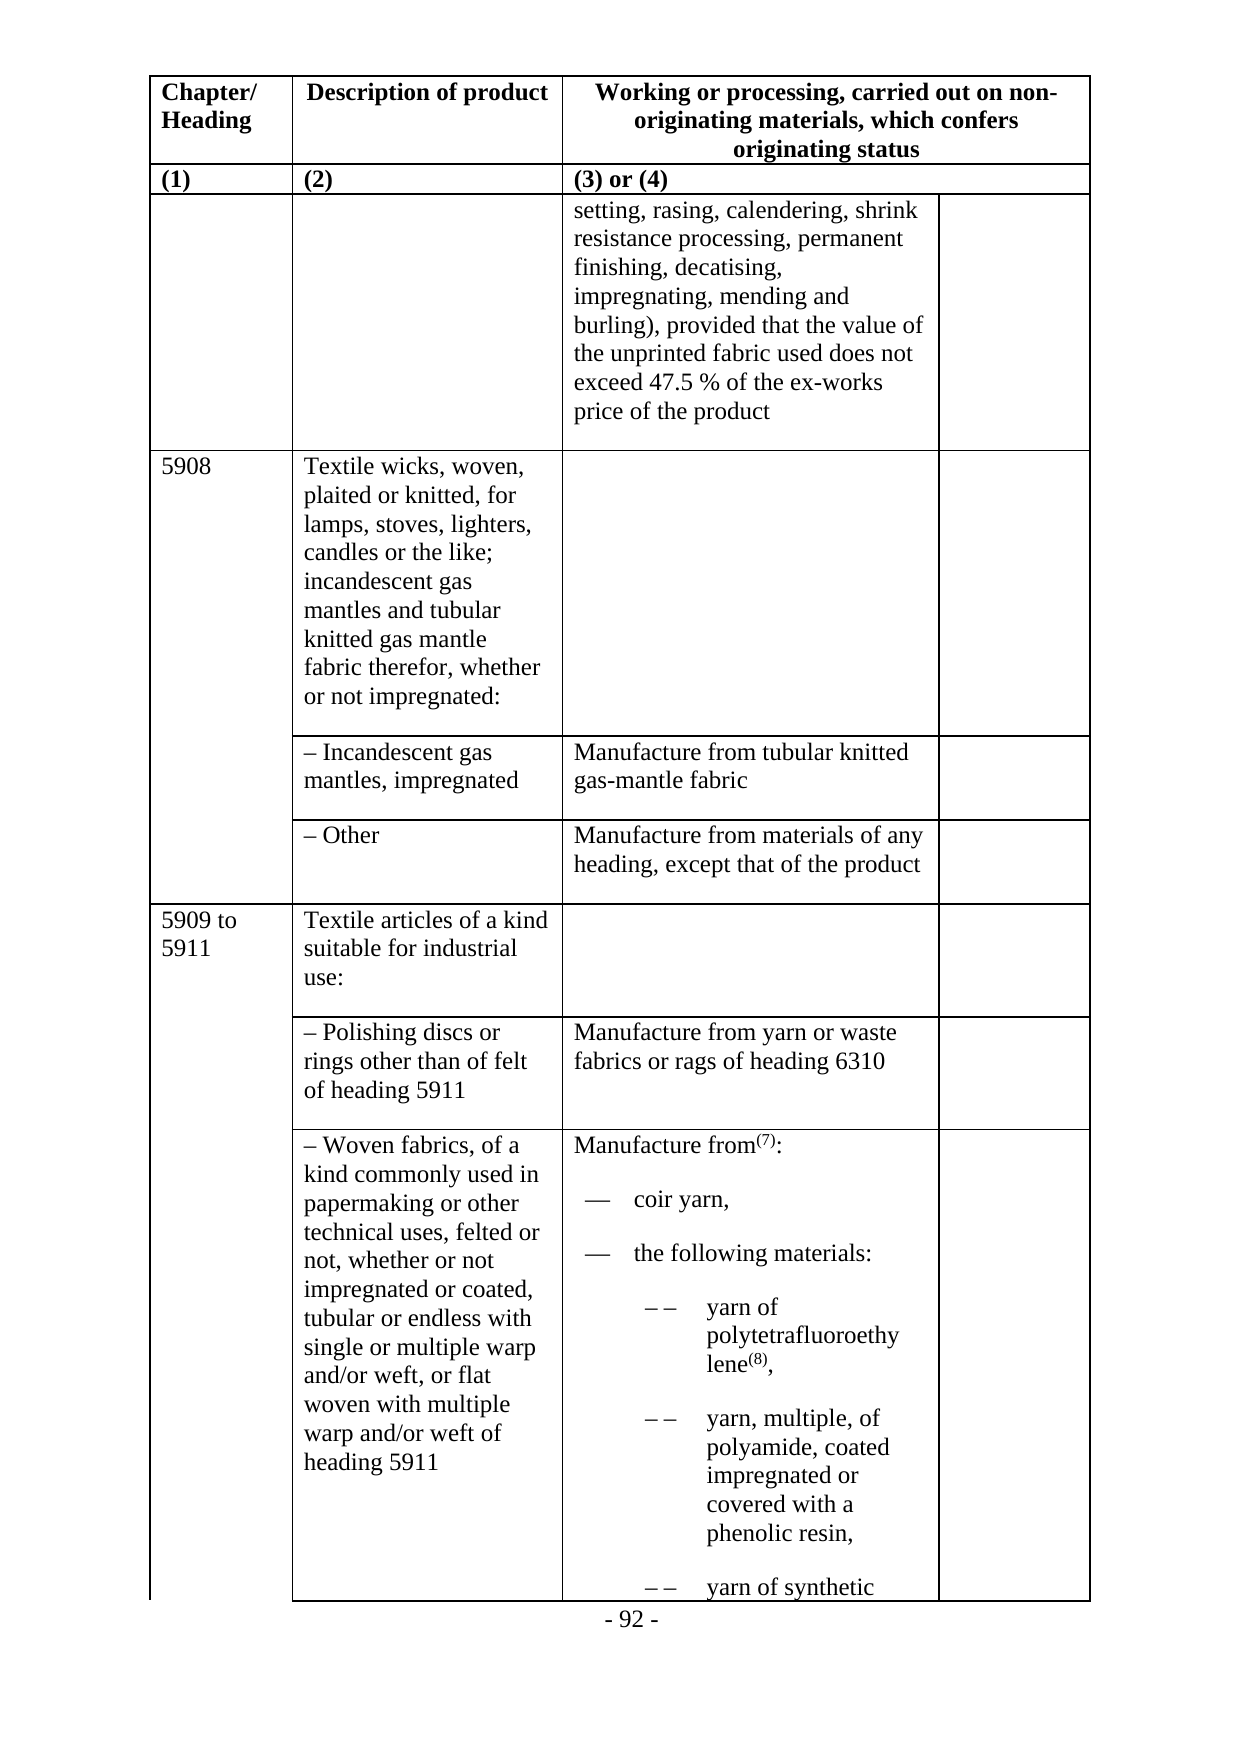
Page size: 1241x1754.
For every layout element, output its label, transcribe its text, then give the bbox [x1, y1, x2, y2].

table_cell Manufacture from(7): [563, 1130, 938, 1600]
table_cell [151, 1129, 292, 1600]
table_header Working or processing, carried out on non-originating materials, which confers originating status [563, 77, 1089, 163]
table_cell (3) or (4) [563, 165, 1089, 193]
table_cell 5908 [151, 451, 292, 735]
table_cell – – [634, 1403, 695, 1572]
table_cell [293, 195, 562, 450]
table_header Description of product [293, 77, 562, 163]
table_cell [151, 735, 292, 819]
table_cell Manufacture from yarn or waste fabrics or rags of heading 6310 [563, 1018, 938, 1129]
table_cell Textile articles of a kind suitable for industrial use: [293, 905, 562, 1016]
table_cell yarn, multiple, of polyamide, coated impregnated or covered with a phenolic resin, [695, 1403, 916, 1572]
table_cell – Polishing discs or rings other than of felt of heading 5911 [293, 1018, 562, 1129]
table_cell Manufacture from tubular knitted gas-mantle fabric [563, 737, 938, 819]
table_cell [940, 451, 1089, 735]
table_cell [940, 1130, 1089, 1600]
table_header — [574, 1184, 622, 1238]
table_cell (1) [151, 165, 292, 193]
table_cell – Incandescent gas mantles, impregnated [293, 737, 562, 819]
table_cell [563, 451, 938, 735]
table_cell [940, 1018, 1089, 1129]
table_cell (2) [293, 165, 562, 193]
table_cell [151, 195, 292, 450]
table_cell yarn of synthetic [695, 1572, 916, 1600]
table_header yarn of polytetrafluoroethylene(8), [695, 1292, 916, 1403]
table_cell Manufacture from materials of any heading, except that of the product [563, 821, 938, 903]
table_cell – Other [293, 821, 562, 903]
table_header coir yarn, [622, 1184, 928, 1238]
table_cell – – [634, 1572, 695, 1600]
table_cell [940, 821, 1089, 903]
table_cell — [574, 1238, 622, 1600]
table_cell [151, 819, 292, 903]
table_cell [940, 195, 1089, 450]
table_cell [940, 905, 1089, 1016]
table_cell [151, 1016, 292, 1129]
table_cell Textile wicks, woven, plaited or knitted, for lamps, stoves, lighters, candles or the like; incandescent gas mantles and tubular knitted gas mantle fabric therefor, whether or not impregnated: [293, 451, 562, 735]
table_cell the following materials: [622, 1238, 928, 1600]
table_cell [563, 905, 938, 1016]
table_cell [940, 737, 1089, 819]
table_header – – [634, 1292, 695, 1403]
table_cell – Woven fabrics, of a kind commonly used in papermaking or other technical uses, felted or not, whether or not impregnated or coated, tubular or endless with single or multiple warp and/or weft, or flat woven with multiple warp and/or weft of heading 5911 [293, 1130, 562, 1600]
table_header Chapter/ Heading [151, 77, 292, 163]
table_cell setting, rasing, calendering, shrink resistance processing, permanent finishing, decatising, impregnating, mending and burling), provided that the value of the unprinted fabric used does not exceed 47.5 % of the ex-works price of the product [563, 195, 938, 450]
table_cell 5909 to 5911 [151, 905, 292, 1016]
